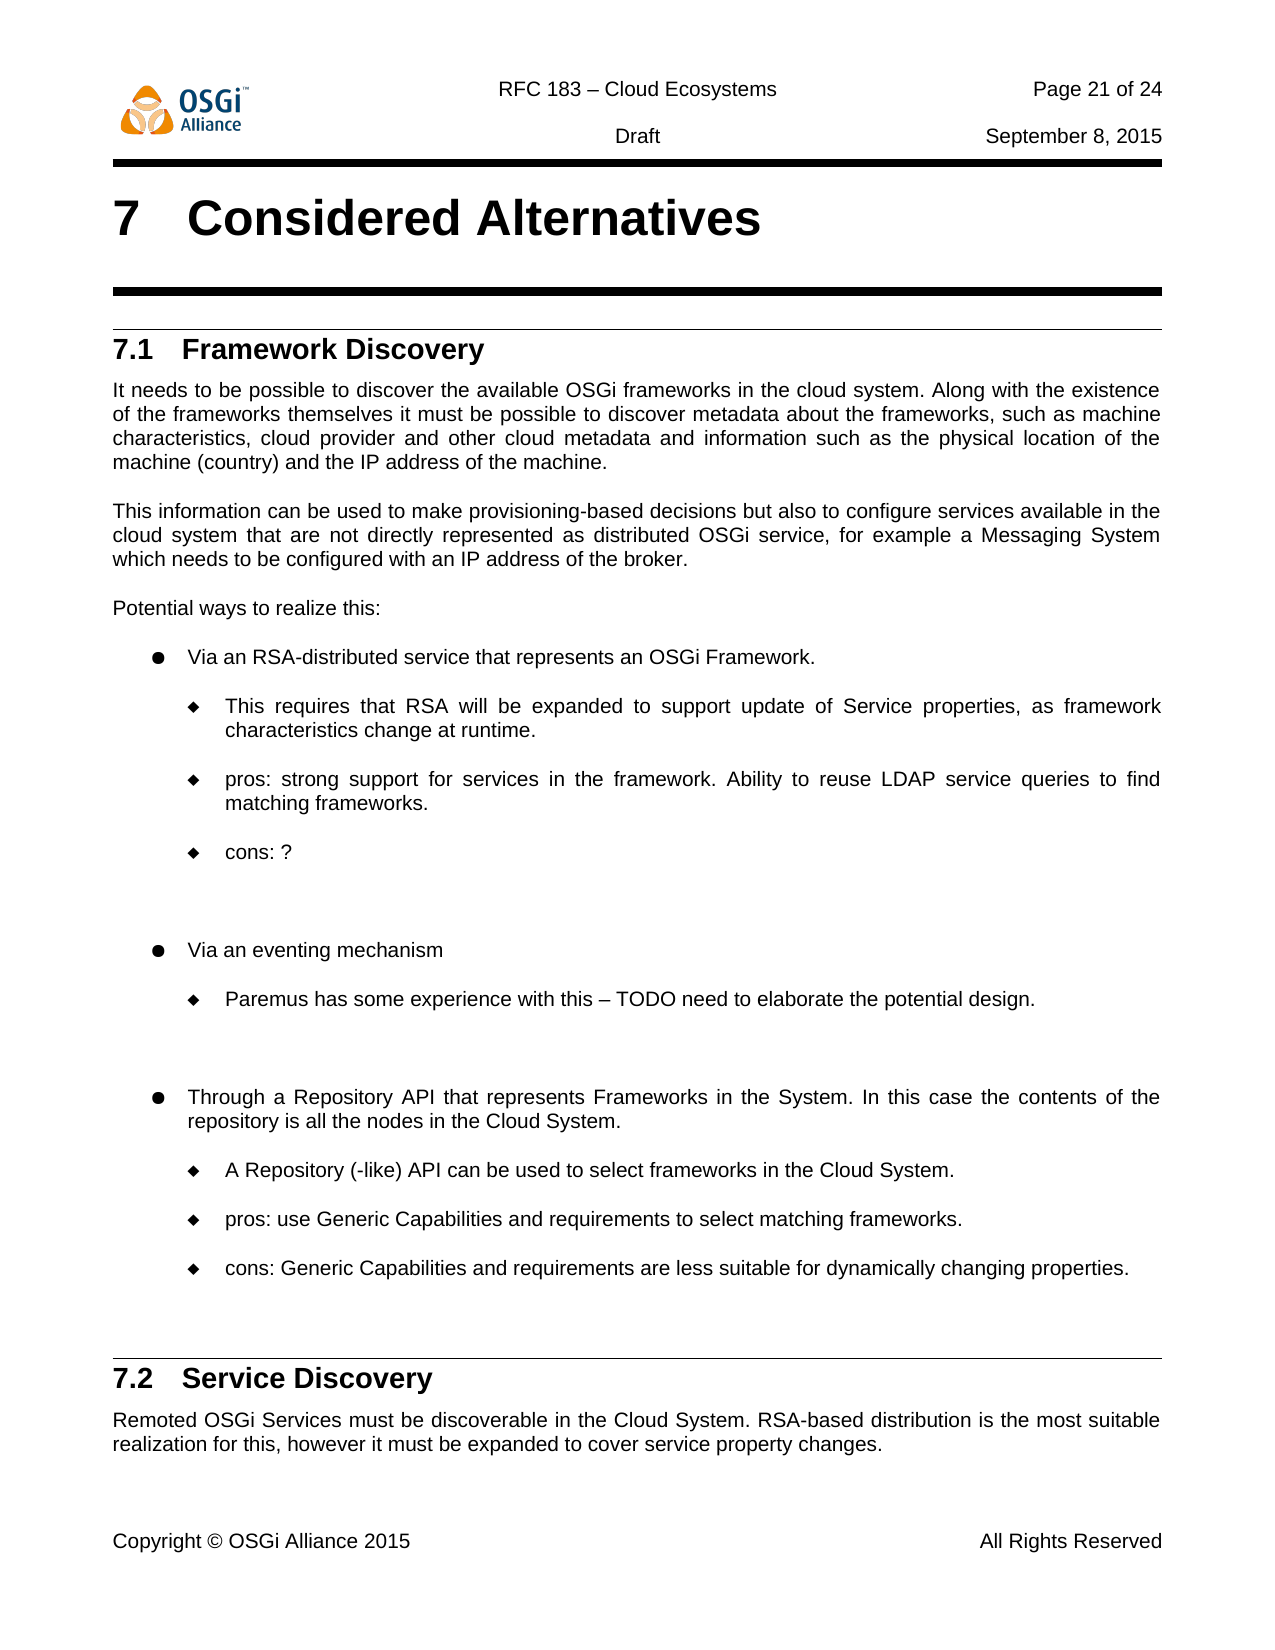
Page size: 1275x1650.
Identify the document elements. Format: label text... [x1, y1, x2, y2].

list Via an eventing mechanism [150, 938, 1162, 962]
list This requires that RSA will be expanded to support update of Service properties, as framework characteristics change at runtime. [187, 694, 1162, 742]
list cons: ? [187, 840, 1162, 864]
text Remoted OSGi Services must be discoverable in the Cloud System. RSA-based distribution is the most suitable realization for this, however it must be expanded to cover service property changes. [112, 1407, 1162, 1455]
list Through a Repository API that represents Frameworks in the System. In this case the contents of the repository is all the nodes in the Cloud System. [150, 1085, 1162, 1133]
subtitle Considered Alternatives [112, 160, 1162, 296]
subtitle Framework Discovery [112, 330, 1162, 366]
list Via an RSA-distributed service that represents an OSGi Framework. [150, 645, 1162, 669]
subtitle Service Discovery [112, 1359, 1162, 1395]
text This information can be used to make provisioning-based decisions but also to configure services available in the cloud system that are not directly represented as distributed OSGi service, for example a Messaging System which needs to be configured with an IP address of the broker. [112, 499, 1162, 571]
list cons: Generic Capabilities and requirements are less suitable for dynamically changing properties. [187, 1256, 1162, 1280]
list Paremus has some experience with this – TODO need to elaborate the potential design. [187, 987, 1162, 1011]
list A Repository (-like) API can be used to select frameworks in the Cloud System. [187, 1158, 1162, 1182]
text It needs to be possible to discover the available OSGi frameworks in the cloud system. Along with the existence of the frameworks themselves it must be possible to discover metadata about the frameworks, such as machine characteristics, cloud provider and other cloud metadata and information such as the physical location of the machine (country) and the IP address of the machine. [112, 378, 1162, 474]
list pros: use Generic Capabilities and requirements to select matching frameworks. [187, 1207, 1162, 1231]
list pros: strong support for services in the framework. Ability to reuse LDAP service queries to find matching frameworks. [187, 767, 1162, 815]
text Potential ways to realize this: [112, 596, 1162, 620]
picture [113, 78, 257, 142]
